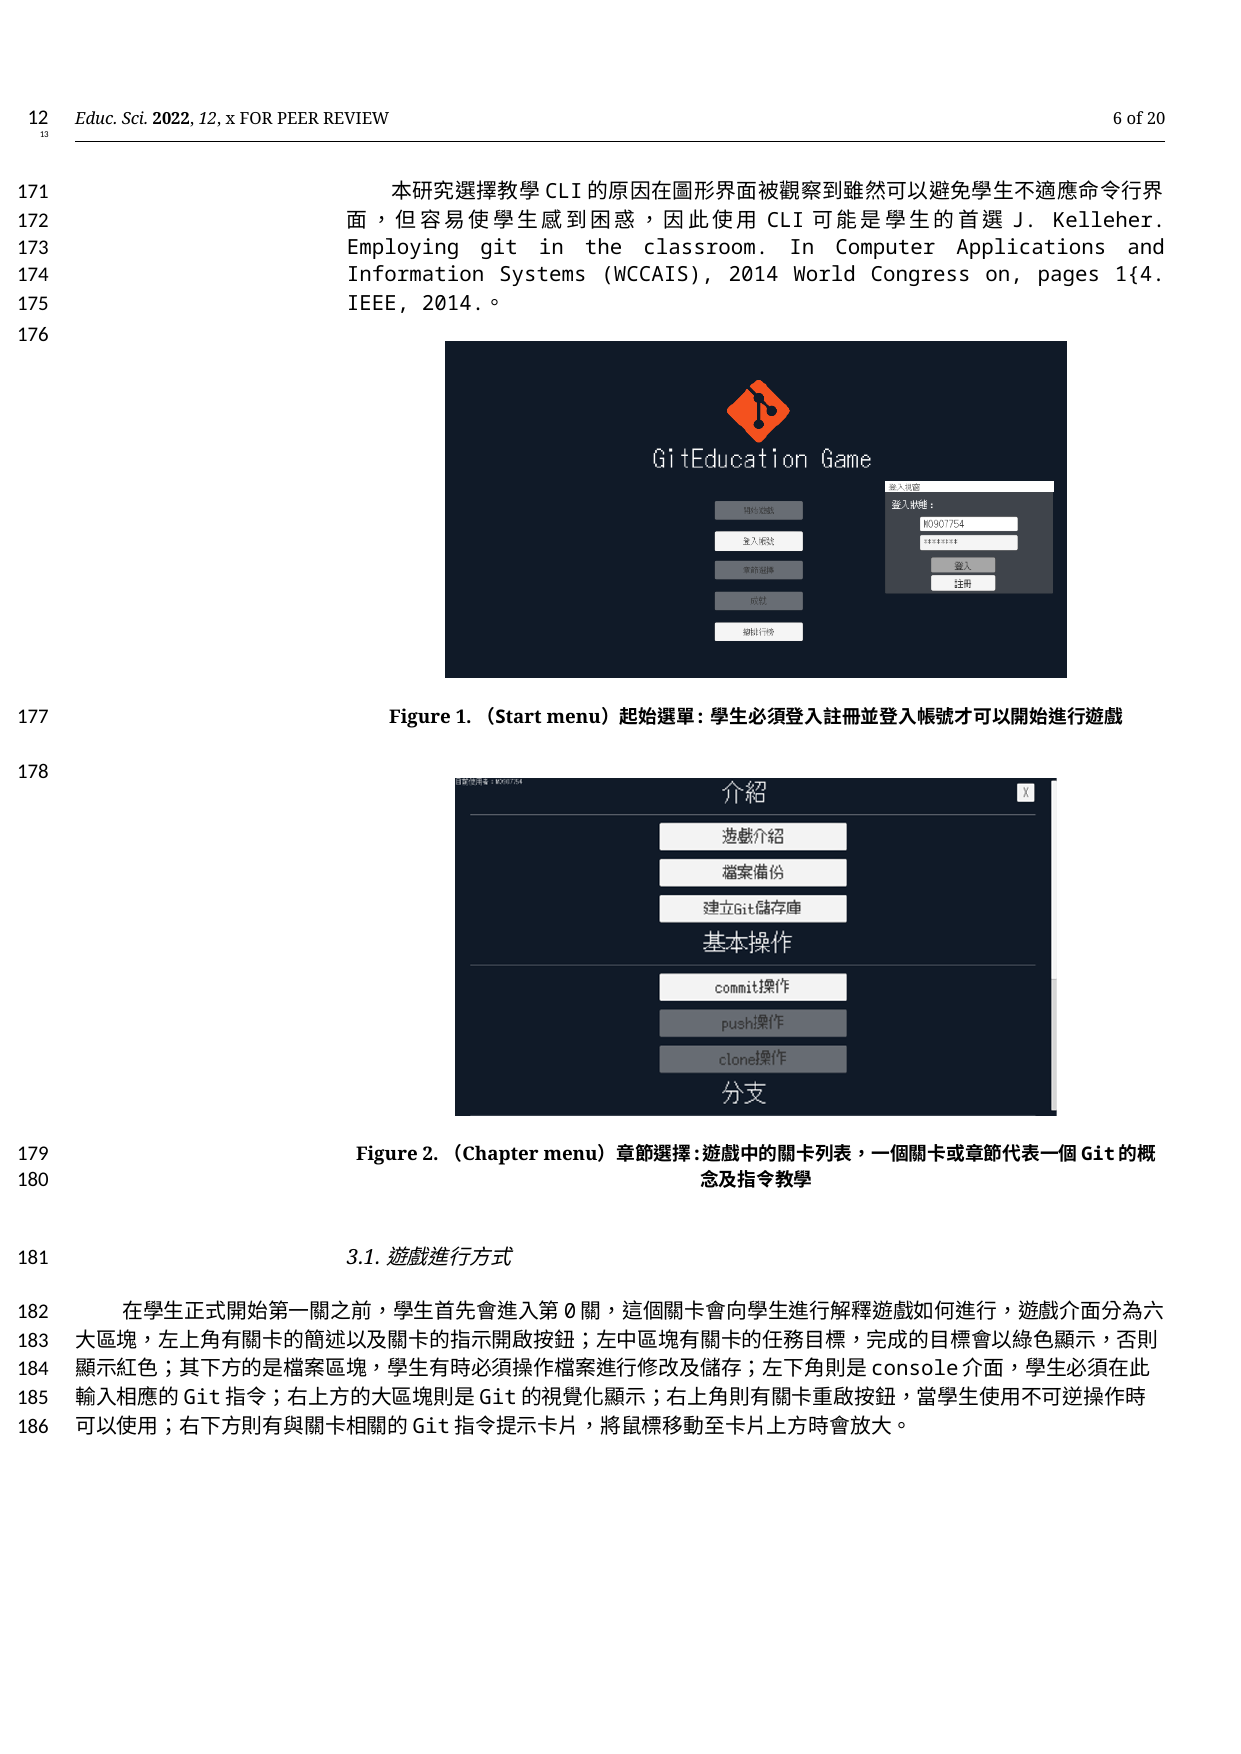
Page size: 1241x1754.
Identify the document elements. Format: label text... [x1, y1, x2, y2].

text 本研究選擇教學CLI的原因在圖形界面被觀察到雖然可以避免學生不適應命令行界面，但容易使學生感到困惑，因此使用CLI可能是學生的首選[15]。 [347, 176, 1165, 316]
text Figure 1. （Start menu）起始選單: 學生必須登入註冊並登入帳號才可以開始進行遊戲 [347, 703, 1165, 729]
subtitle 在學生正式開始第一關之前，學生首先會進入第0關，這個關卡會向學生進行解釋遊戲如何進行，遊戲介面分為六大區塊，左上角有關卡的簡述以及關卡的指示開啟按鈕；左中區塊有關卡的任務目標，完成的目標會以綠色顯示，否則顯示紅色；其下方的是檔案區塊，學生有時必須操作檔案進行修改及儲存；左下角則是console介面，學生必須在此輸入相應的Git指令；右上方的大區塊則是Git的視覺化顯示；右上角則有關卡重啟按鈕，當學生使用不可逆操作時可以使用；右下方則有與關卡相關的Git指令提示卡片，將鼠標移動至卡片上方時會放大。 [75, 1296, 1165, 1439]
subtitle 3.1. 遊戲進行方式 [347, 1242, 1165, 1271]
text Figure 2. （Chapter menu）章節選擇:遊戲中的關卡列表，一個關卡或章節代表一個Git的概念及指令教學 [347, 1140, 1165, 1192]
